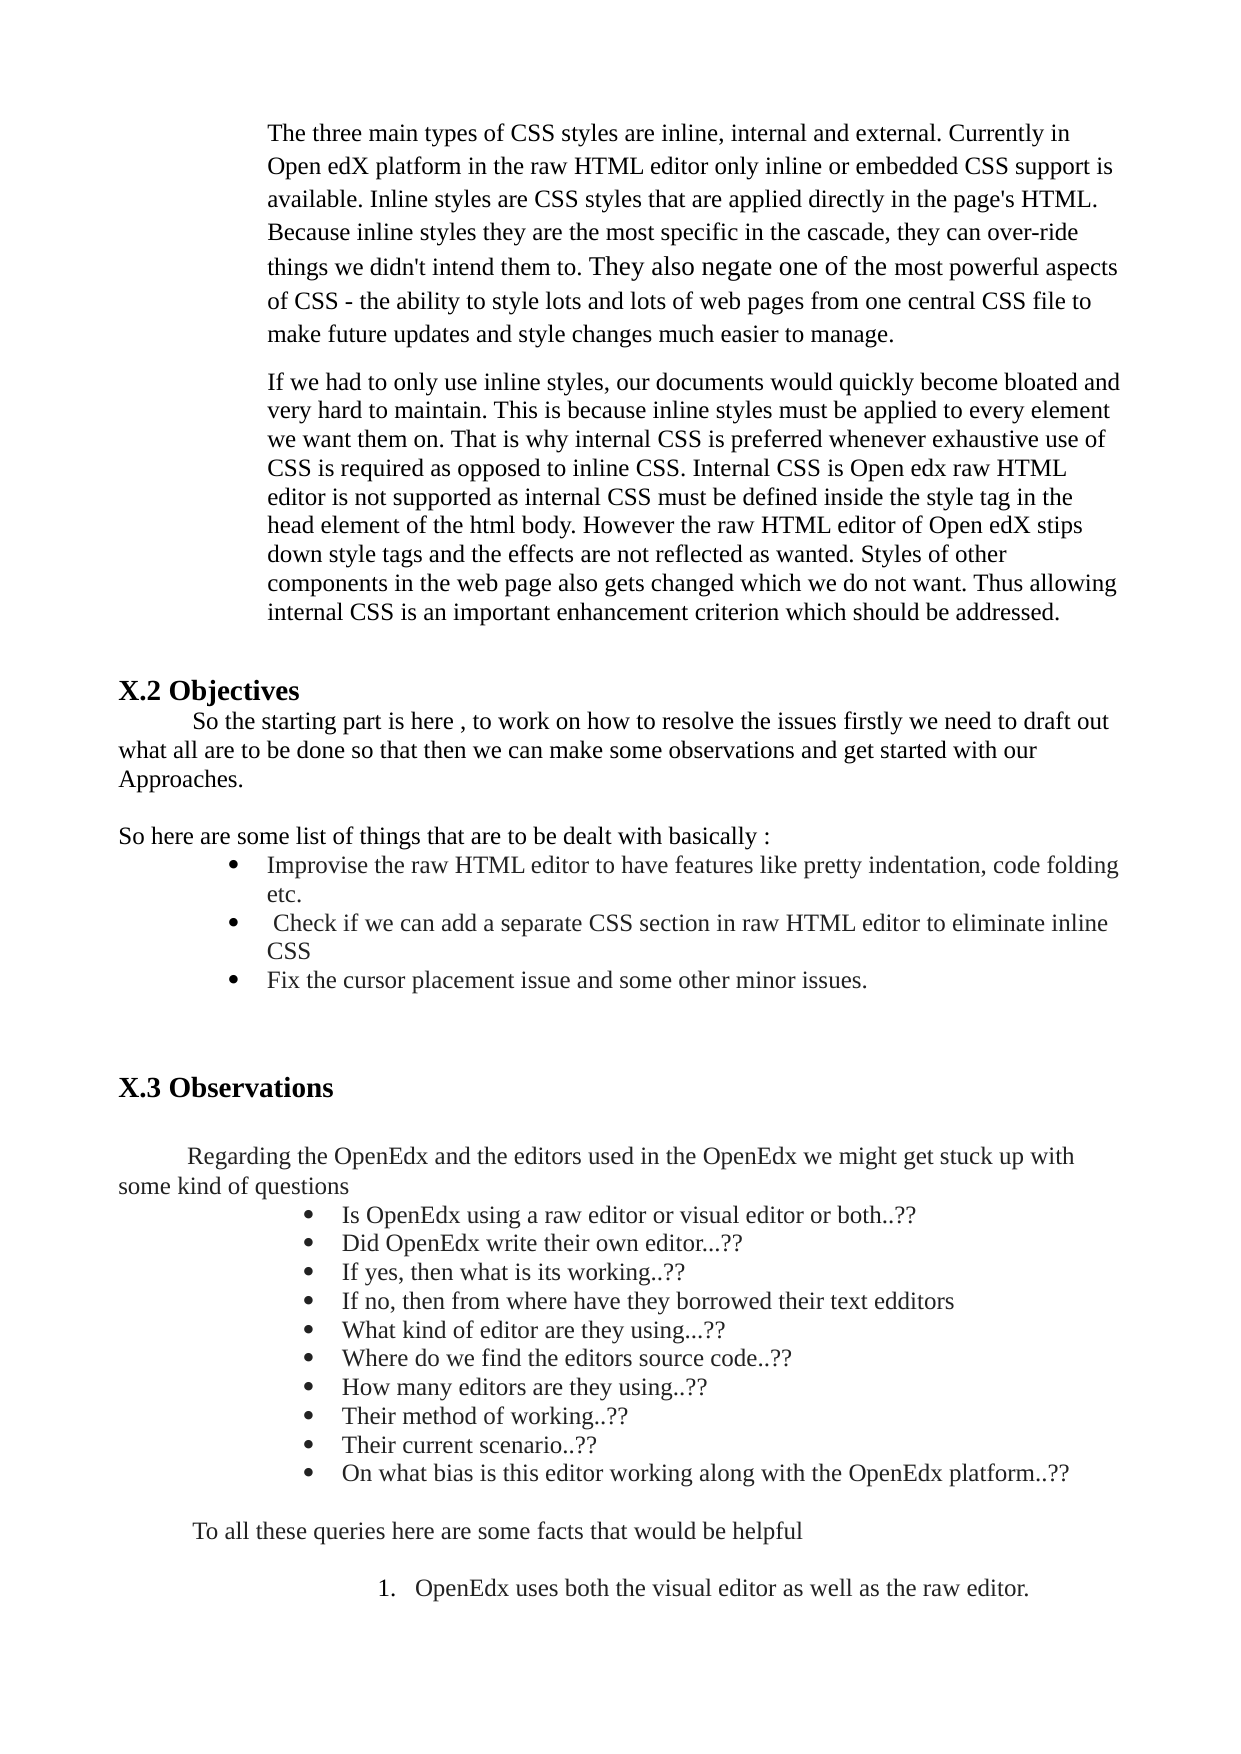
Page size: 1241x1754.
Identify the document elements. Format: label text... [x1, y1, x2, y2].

list Improvise the raw HTML editor to have features like pretty indentation, code folding etc. [229, 850, 1122, 908]
text X.2 Objectives [118, 673, 1122, 706]
list If yes, then what is its working..?? [304, 1257, 1122, 1286]
list Is OpenEdx using a raw editor or visual editor or both..?? [304, 1200, 1122, 1228]
list Their current scenario..?? [304, 1430, 1122, 1458]
text So here are some list of things that are to be dealt with basically : [118, 821, 1122, 850]
list Fix the cursor placement issue and some other minor issues. [229, 965, 1122, 994]
list Did OpenEdx write their own editor...?? [304, 1228, 1122, 1257]
list What kind of editor are they using...?? [304, 1315, 1122, 1343]
text The three main types of CSS styles are inline, internal and external. Currently in Open edX platform in the raw HTML editor only inline or embedded CSS support is available. Inline styles are CSS styles that are applied directly in the page's HTML. Because inline styles they are the most specific in the cascade, they can over-ride things we didn't intend them to. They also negate one of the most powerful aspects of CSS - the ability to style lots and lots of web pages from one central CSS file to make future updates and style changes much easier to manage. [267, 118, 1122, 348]
list OpenEdx uses both the visual editor as well as the raw editor. [377, 1573, 1122, 1602]
text So the starting part is here , to work on how to resolve the issues firstly we need to draft out what all are to be done so that then we can make some observations and get started with our Approaches. [118, 706, 1122, 793]
list Where do we find the editors source code..?? [304, 1343, 1122, 1372]
text To all these queries here are some facts that would be helpful [192, 1516, 1122, 1545]
text Regarding the OpenEdx and the editors used in the OpenEdx we might get stuck up with some kind of questions [118, 1137, 1122, 1200]
list On what bias is this editor working along with the OpenEdx platform..?? [304, 1458, 1122, 1487]
list If no, then from where have they borrowed their text edditors [304, 1286, 1122, 1315]
text X.3 Observations [118, 1070, 1122, 1104]
list Their method of working..?? [304, 1401, 1122, 1430]
list How many editors are they using..?? [304, 1372, 1122, 1401]
text If we had to only use inline styles, our documents would quickly become bloated and very hard to maintain. This is because inline styles must be applied to every element we want them on. That is why internal CSS is preferred whenever exhaustive use of CSS is required as opposed to inline CSS. Internal CSS is Open edx raw HTML editor is not supported as internal CSS must be defined inside the style tag in the head element of the html body. However the raw HTML editor of Open edX stips down style tags and the effects are not reflected as wanted. Styles of other components in the web page also gets changed which we do not want. Thus allowing internal CSS is an important enhancement criterion which should be addressed. [267, 367, 1122, 625]
list Check if we can add a separate CSS section in raw HTML editor to eliminate inline CSS [229, 908, 1122, 965]
